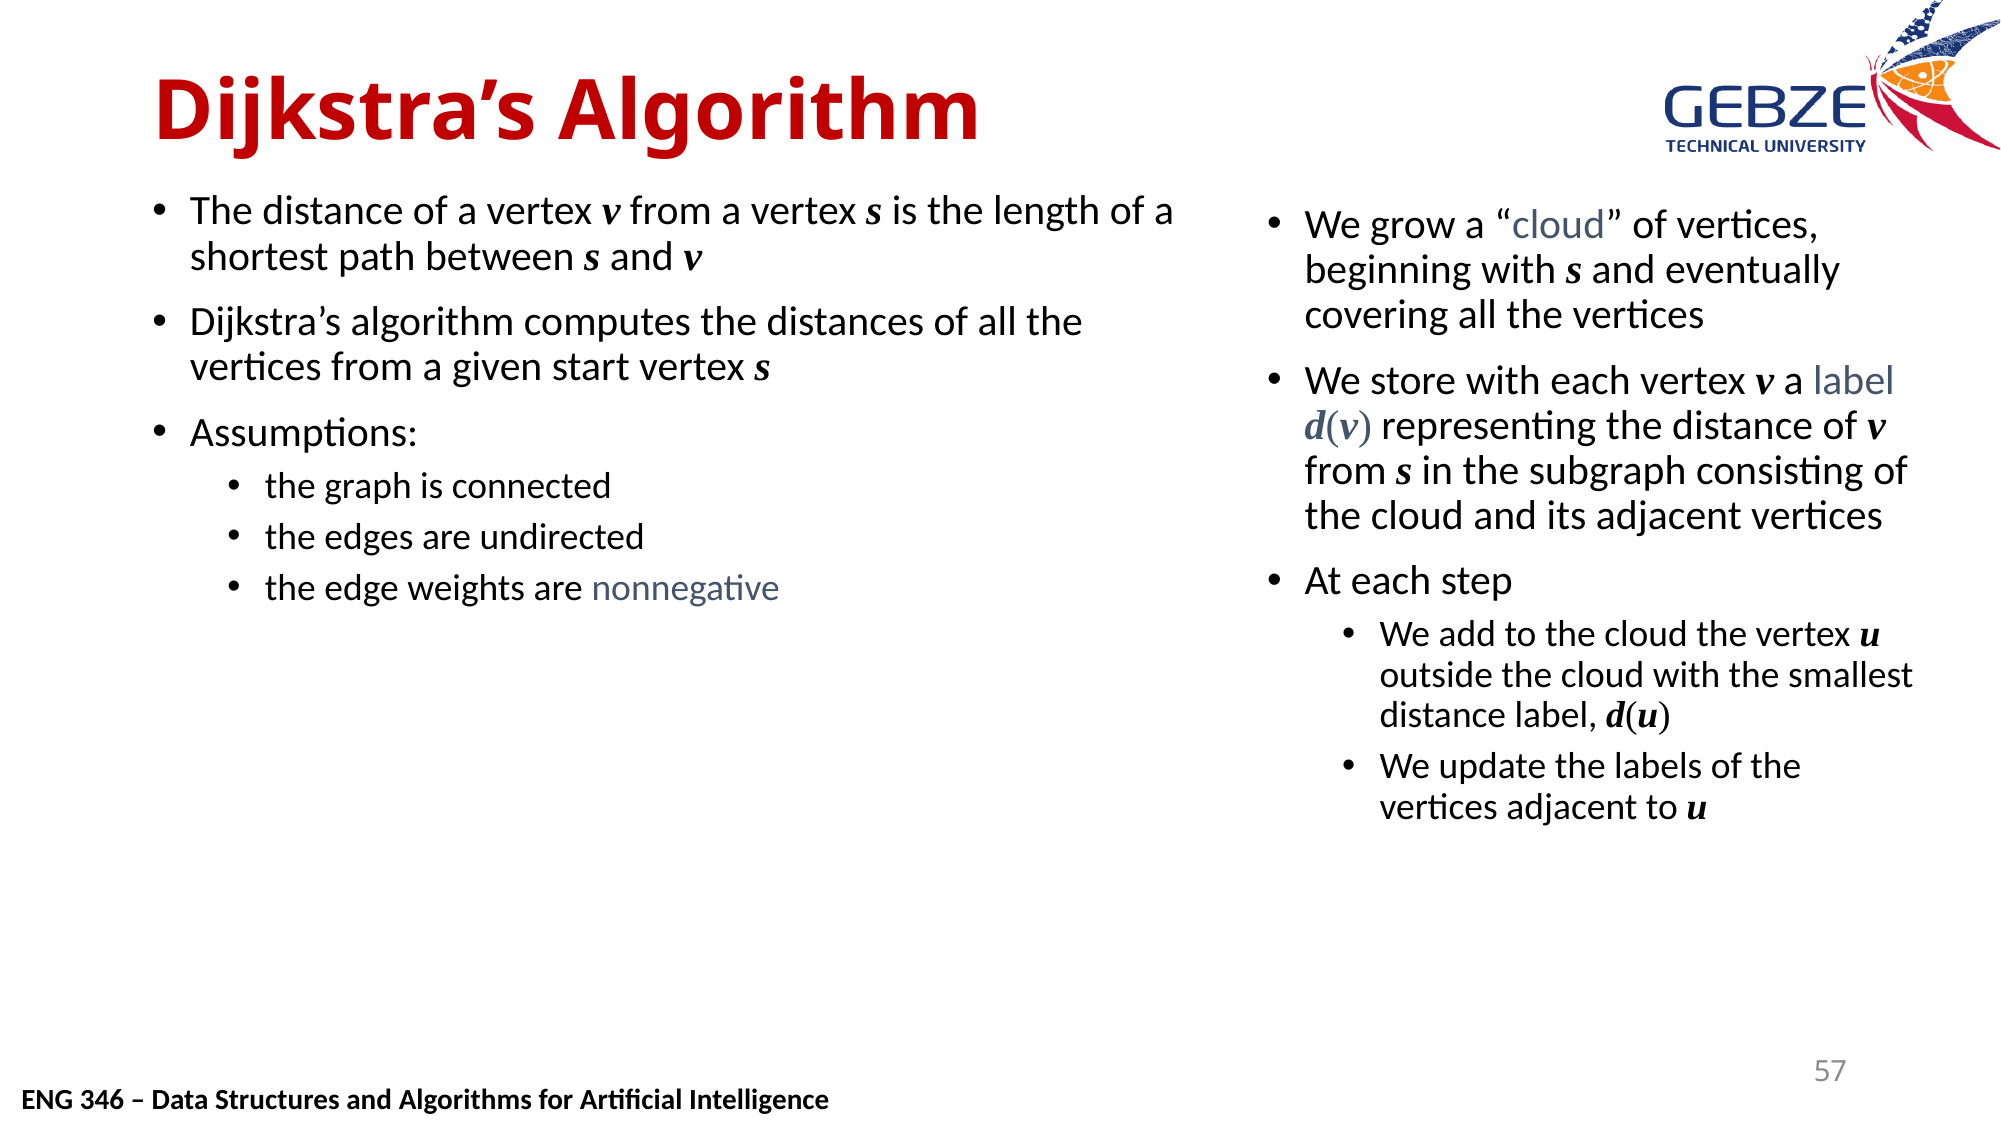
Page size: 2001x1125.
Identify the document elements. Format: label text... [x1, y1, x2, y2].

list The distance of a vertex v from a vertex s is the length of a shortest path between s and v Dijkstra’s algorithm computes the distances of all the vertices from a given start vertex s Assumptions: the graph is connected the edges are undirected the edge weights are nonnegative [137, 181, 1228, 1013]
slide_number [1412, 1042, 1863, 1103]
picture [1665, 0, 2001, 152]
title Dijkstra’s Algorithm [137, 59, 1863, 166]
list We grow a “cloud” of vertices, beginning with s and eventually covering all the vertices We store with each vertex v a label d(v) representing the distance of v from s in the subgraph consisting of the cloud and its adjacent vertices At each step We add to the cloud the vertex u outside the cloud with the smallest distance label, d(u) We update the labels of the vertices adjacent to u [1252, 194, 1940, 970]
